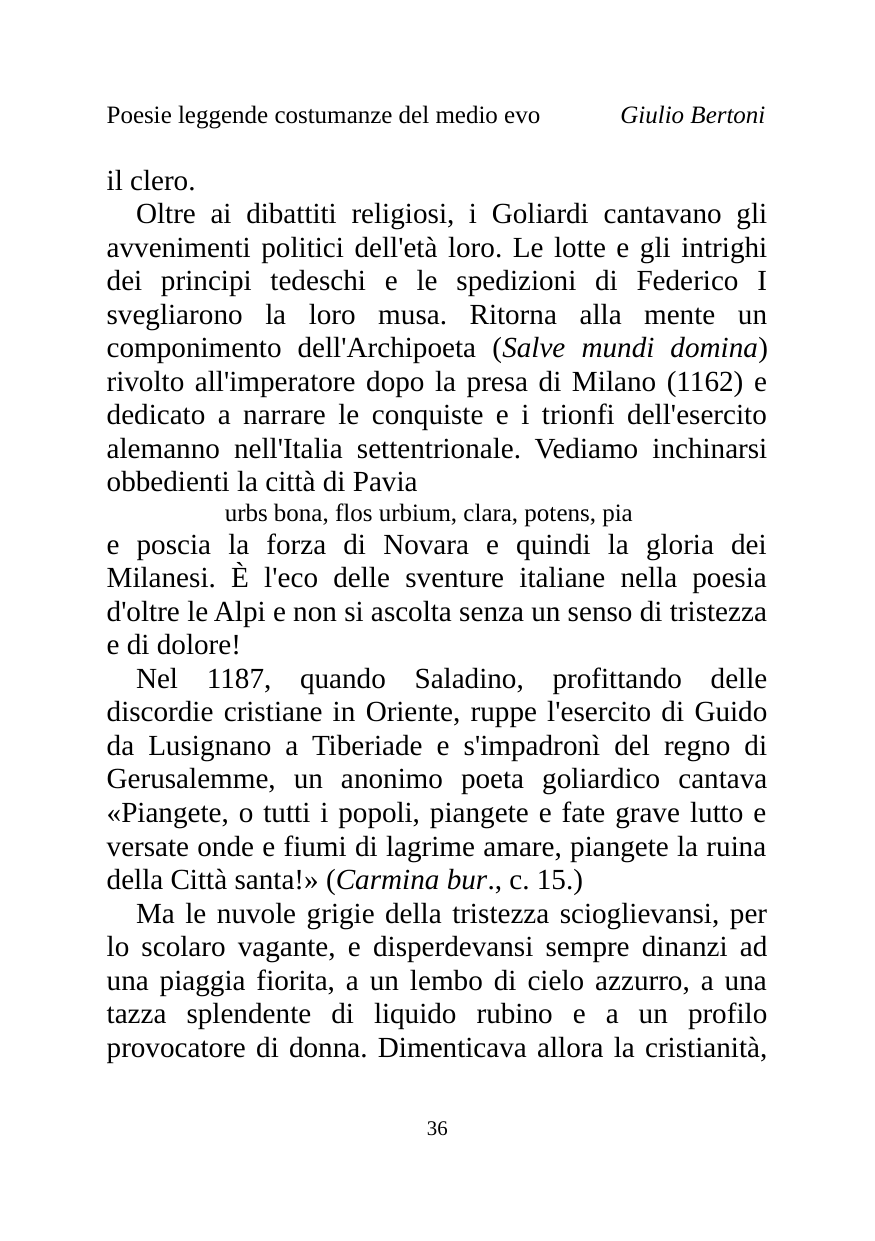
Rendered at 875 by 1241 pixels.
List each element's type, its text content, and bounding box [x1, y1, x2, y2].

text e poscia la forza di Novara e quindi la gloria dei Milanesi. È l'eco delle sventure italiane nella poesia d'oltre le Alpi e non si ascolta senza un senso di tristezza e di dolore! [106, 527, 768, 661]
text Ma le nuvole grigie della tristezza scioglievansi, per lo scolaro vagante, e disperdevansi sempre dinanzi ad una piaggia fiorita, a un lembo di cielo azzurro, a una tazza splendente di liquido rubino e a un profilo provocatore di donna. Dimenticava allora la cristianità, [106, 896, 768, 1063]
text Nel 1187, quando Saladino, profittando delle discordie cristiane in Oriente, ruppe l'esercito di Guido da Lusignano a Tiberiade e s'impadronì del regno di Gerusalemme, un anonimo poeta goliardico cantava «Piangete, o tutti i popoli, piangete e fate grave lutto e versate onde e fiumi di lagrime amare, piangete la ruina della Città santa!» (Carmina bur., c. 15.) [106, 661, 768, 896]
text urbs bona, flos urbium, clara, potens, pia [224, 498, 768, 527]
text Oltre ai dibattiti religiosi, i Goliardi cantavano gli avvenimenti politici dell'età loro. Le lotte e gli intrighi dei principi tedeschi e le spedizioni di Federico I svegliarono la loro musa. Ritorna alla mente un componimento dell'Archipoeta (Salve mundi domina) rivolto all'imperatore dopo la presa di Milano (1162) e dedicato a narrare le conquiste e i trionfi dell'esercito alemanno nell'Italia settentrionale. Vediamo inchinarsi obbedienti la città di Pavia [106, 196, 768, 498]
text il clero. [106, 163, 768, 196]
